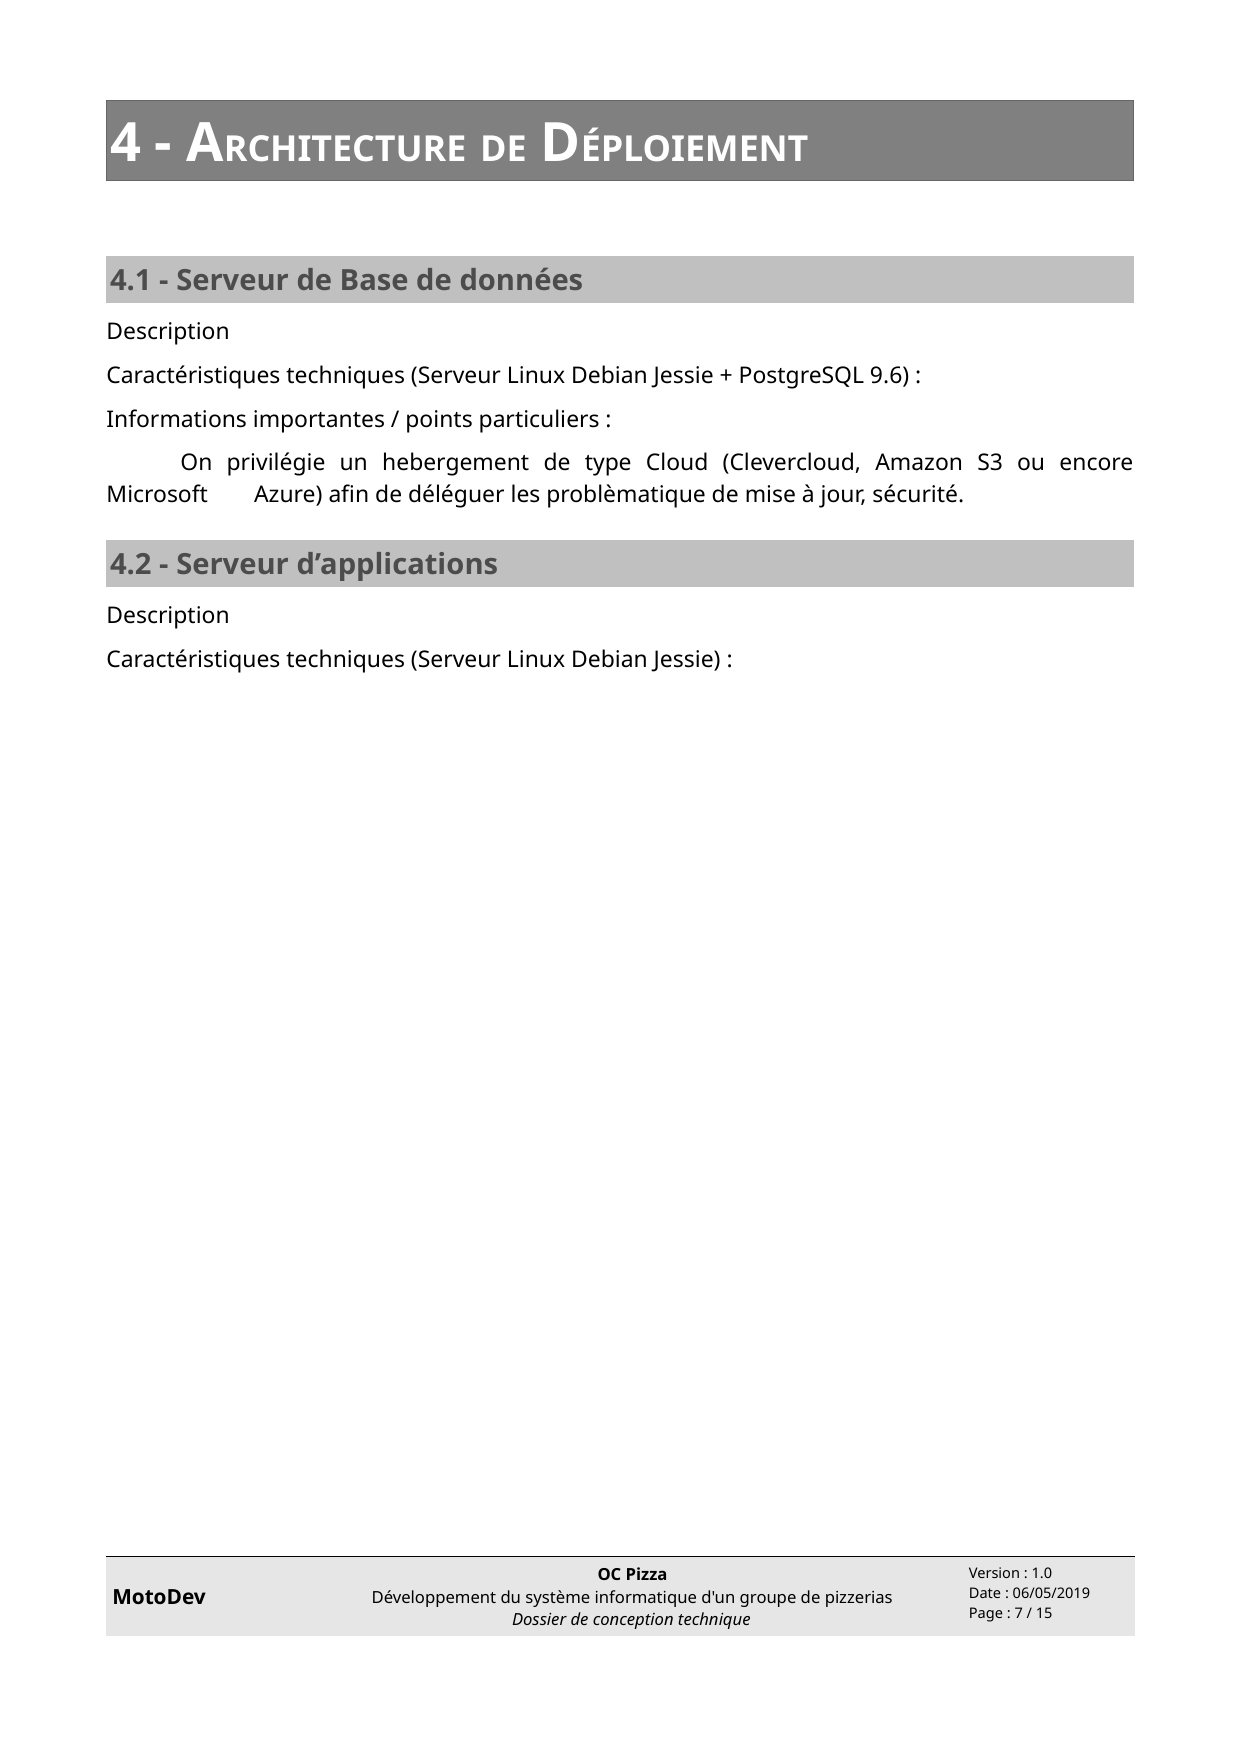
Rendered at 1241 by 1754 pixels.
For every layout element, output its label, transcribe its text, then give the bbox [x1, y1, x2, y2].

subtitle Serveur de Base de données [107, 257, 1133, 302]
text Description [106, 315, 1134, 346]
subtitle Architecture de Déploiement [107, 101, 1133, 180]
text Informations importantes / points particuliers : [106, 402, 1134, 434]
text Caractéristiques techniques (Serveur Linux Debian Jessie) : [106, 643, 1134, 674]
text Description [106, 599, 1134, 630]
text Caractéristiques techniques (Serveur Linux Debian Jessie + PostgreSQL 9.6) : [106, 359, 1134, 390]
subtitle Serveur d’applications [107, 541, 1133, 586]
text On privilégie un hebergement de type Cloud (Clevercloud, Amazon S3 ou encore Microsoft Azure) afin de déléguer les problèmatique de mise à jour, sécurité. [106, 446, 1134, 509]
